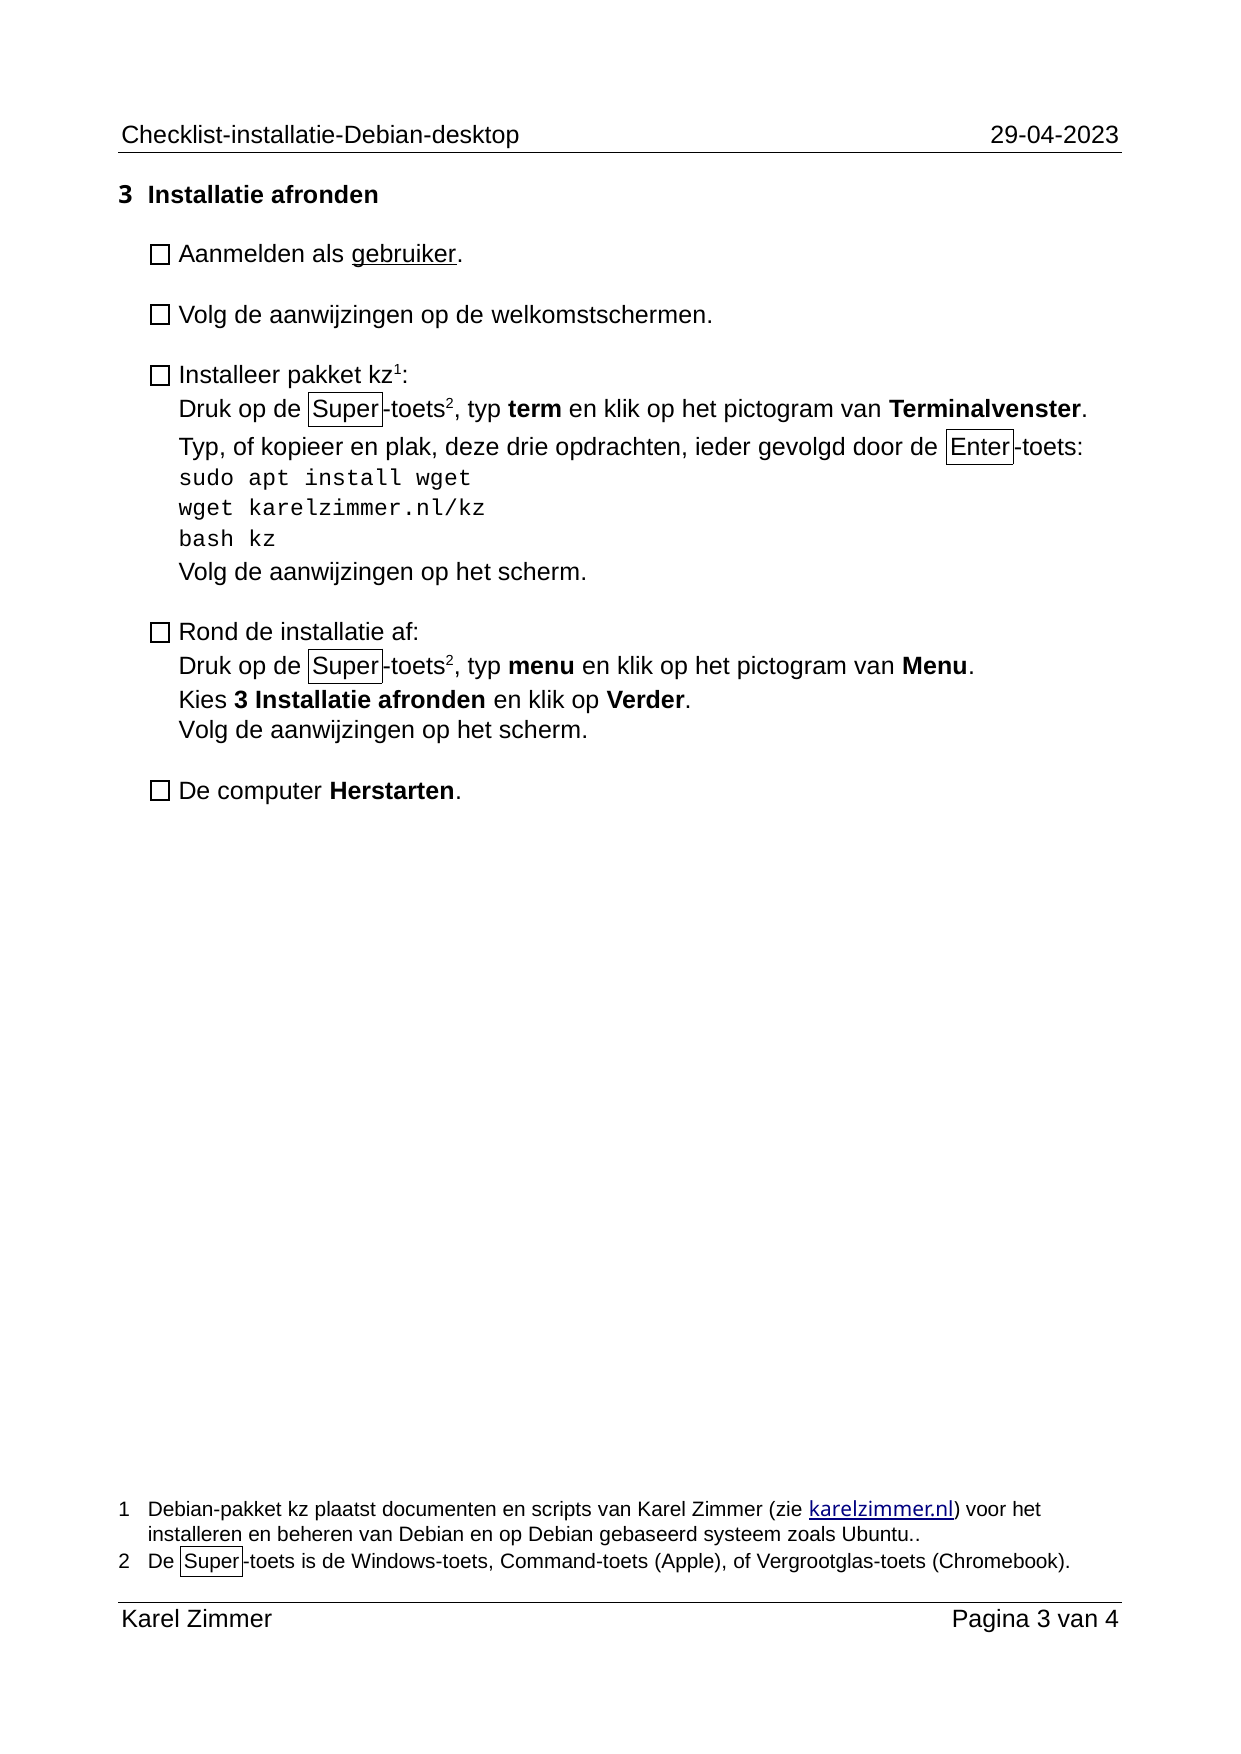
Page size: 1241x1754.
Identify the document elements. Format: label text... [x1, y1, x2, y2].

table_cell [177, 330, 1121, 360]
table_cell Volg de aanwijzingen op de welkomstschermen. [177, 300, 1121, 330]
table_cell sudo apt install wget [177, 465, 1121, 496]
table_cell [141, 715, 177, 745]
table_cell [141, 428, 177, 465]
table_cell Installeer pakket kz: [177, 360, 1121, 391]
table_cell Volg de aanwijzingen op het scherm. [177, 556, 1121, 587]
table_cell [141, 391, 177, 428]
table_header [141, 239, 177, 269]
table_cell [141, 647, 177, 685]
table_cell Druk op de Super-toets2, typ menu en klik op het pictogram van Menu. [177, 647, 1121, 685]
table_cell [141, 556, 177, 587]
table_cell [141, 526, 177, 556]
table_cell [141, 269, 177, 300]
table_cell Rond de installatie af: [177, 617, 1121, 647]
table_cell Kies 3 Installatie afronden en klik op Verder. [177, 685, 1121, 715]
table_cell [141, 465, 177, 496]
table_cell [177, 587, 1121, 617]
table_cell [177, 745, 1121, 776]
table_cell [141, 745, 177, 776]
list Installatie afronden [118, 177, 1122, 211]
table_cell Typ, of kopieer en plak, deze drie opdrachten, ieder gevolgd door de Enter-toets: [177, 428, 1121, 465]
table_cell De computer Herstarten. [177, 776, 1121, 806]
table_cell [141, 776, 177, 806]
table_cell [141, 330, 177, 360]
table_cell [141, 496, 177, 526]
table_cell bash kz [177, 526, 1121, 556]
table_cell [177, 269, 1121, 300]
table_cell wget karelzimmer.nl/kz [177, 496, 1121, 526]
table_header Aanmelden als gebruiker. [177, 239, 1121, 269]
table_cell [141, 360, 177, 391]
table_cell [141, 300, 177, 330]
table_cell [141, 587, 177, 617]
table_cell Druk op de Super-toets, typ term en klik op het pictogram van Terminalvenster. [177, 391, 1121, 428]
table_cell [141, 617, 177, 647]
table_cell [141, 685, 177, 715]
table_cell Volg de aanwijzingen op het scherm. [177, 715, 1121, 745]
